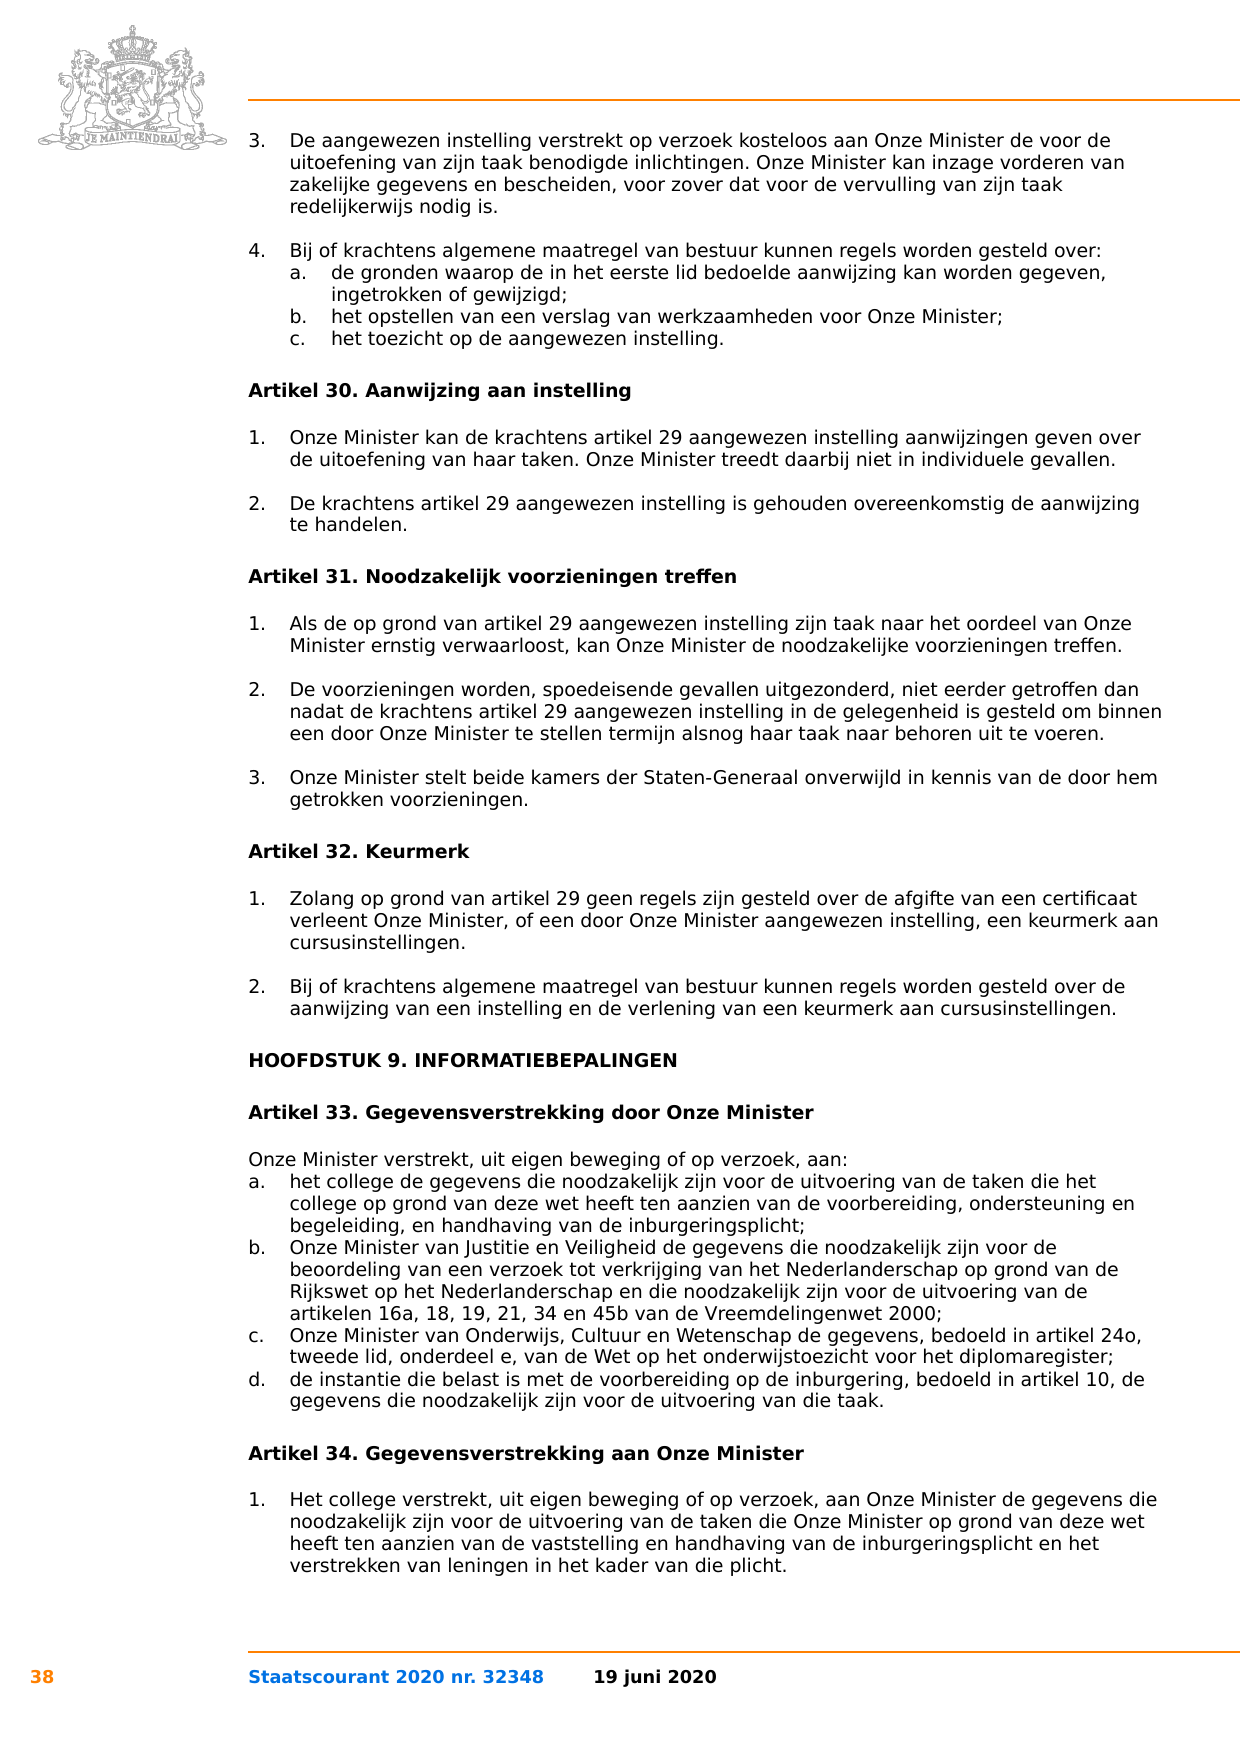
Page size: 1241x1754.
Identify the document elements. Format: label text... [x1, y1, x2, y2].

text a. de gronden waarop de in het eerste lid bedoelde aanwijzing kan worden gegeven, ingetrokken of gewijzigd; [289, 262, 1163, 306]
text 1. Als de op grond van artikel 29 aangewezen instelling zijn taak naar het oordeel van Onze Minister ernstig verwaarloost, kan Onze Minister de noodzakelijke voorzieningen treffen. [248, 613, 1163, 657]
text 1. Het college verstrekt, uit eigen beweging of op verzoek, aan Onze Minister de gegevens die noodzakelijk zijn voor de uitvoering van de taken die Onze Minister op grond van deze wet heeft ten aanzien van de vaststelling en handhaving van de inburgeringsplicht en het verstrekken van leningen in het kader van die plicht. [248, 1489, 1163, 1577]
text 1. Onze Minister kan de krachtens artikel 29 aangewezen instelling aanwijzingen geven over de uitoefening van haar taken. Onze Minister treedt daarbij niet in individuele gevallen. [248, 427, 1163, 471]
text 2. De voorzieningen worden, spoedeisende gevallen uitgezonderd, niet eerder getroffen dan nadat de krachtens artikel 29 aangewezen instelling in de gelegenheid is gesteld om binnen een door Onze Minister te stellen termijn alsnog haar taak naar behoren uit te voeren. [248, 679, 1163, 745]
subtitle Artikel 34. Gegevensverstrekking aan Onze Minister [248, 1442, 1163, 1464]
subtitle Artikel 32. Keurmerk [248, 841, 1163, 863]
picture [38, 25, 227, 150]
text 3. De aangewezen instelling verstrekt op verzoek kosteloos aan Onze Minister de voor de uitoefening van zijn taak benodigde inlichtingen. Onze Minister kan inzage vorderen van zakelijke gegevens en bescheiden, voor zover dat voor de vervulling van zijn taak redelijkerwijs nodig is. [248, 130, 1163, 218]
text c. het toezicht op de aangewezen instelling. [289, 328, 1163, 349]
text b. het opstellen van een verslag van werkzaamheden voor Onze Minister; [289, 306, 1163, 328]
text d. de instantie die belast is met de voorbereiding op de inburgering, bedoeld in artikel 10, de gegevens die noodzakelijk zijn voor de uitvoering van die taak. [248, 1368, 1163, 1412]
text c. Onze Minister van Onderwijs, Cultuur en Wetenschap de gegevens, bedoeld in artikel 24o, tweede lid, onderdeel e, van de Wet op het onderwijstoezicht voor het diplomaregister; [248, 1324, 1163, 1368]
text 1. Zolang op grond van artikel 29 geen regels zijn gesteld over de afgifte van een certificaat verleent Onze Minister, of een door Onze Minister aangewezen instelling, een keurmerk aan cursusinstellingen. [248, 888, 1163, 954]
text b. Onze Minister van Justitie en Veiligheid de gegevens die noodzakelijk zijn voor de beoordeling van een verzoek tot verkrijging van het Nederlanderschap op grond van de Rijkswet op het Nederlanderschap en die noodzakelijk zijn voor de uitvoering van de artikelen 16a, 18, 19, 21, 34 en 45b van de Vreemdelingenwet 2000; [248, 1237, 1163, 1324]
subtitle Artikel 31. Noodzakelijk voorzieningen treffen [248, 566, 1163, 588]
subtitle Artikel 30. Aanwijzing aan instelling [248, 379, 1163, 402]
text 3. Onze Minister stelt beide kamers der Staten-Generaal onverwijld in kennis van de door hem getrokken voorzieningen. [248, 767, 1163, 811]
subtitle Artikel 33. Gegevensverstrekking door Onze Minister [248, 1102, 1163, 1124]
text 2. Bij of krachtens algemene maatregel van bestuur kunnen regels worden gesteld over de aanwijzing van een instelling en de verlening van een keurmerk aan cursusinstellingen. [248, 976, 1163, 1020]
text 4. Bij of krachtens algemene maatregel van bestuur kunnen regels worden gesteld over: [248, 240, 1163, 262]
subtitle HOOFDSTUK 9. INFORMATIEBEPALINGEN [248, 1050, 1163, 1072]
text Onze Minister verstrekt, uit eigen beweging of op verzoek, aan: [248, 1149, 1163, 1171]
text a. het college de gegevens die noodzakelijk zijn voor de uitvoering van de taken die het college op grond van deze wet heeft ten aanzien van de voorbereiding, ondersteuning en begeleiding, en handhaving van de inburgeringsplicht; [248, 1171, 1163, 1237]
text 2. De krachtens artikel 29 aangewezen instelling is gehouden overeenkomstig de aanwijzing te handelen. [248, 492, 1163, 536]
